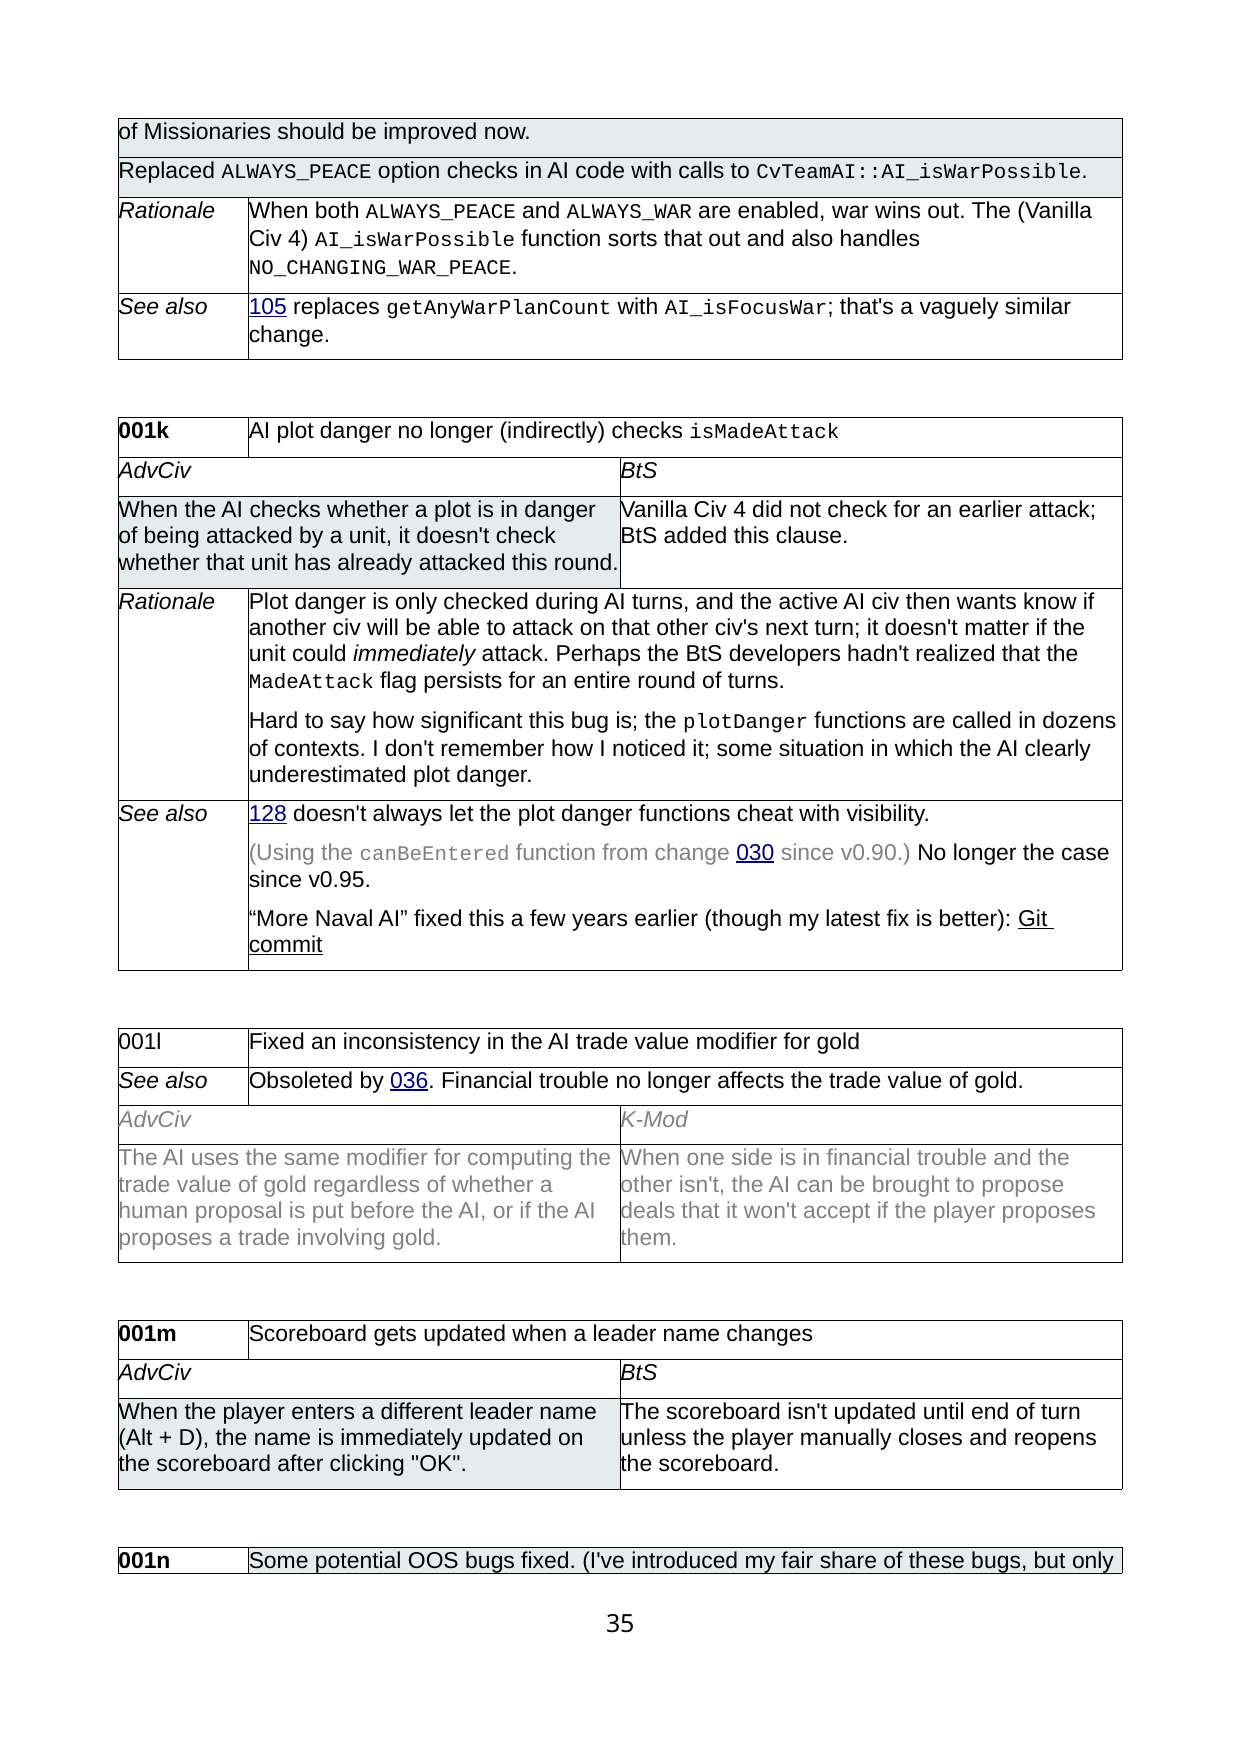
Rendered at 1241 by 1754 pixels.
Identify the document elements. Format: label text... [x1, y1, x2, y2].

table_header 001m [119, 1321, 248, 1359]
table_cell AdvCiv [119, 1360, 620, 1397]
table_cell of Missionaries should be improved now. [119, 119, 1122, 157]
table_cell K-Mod [621, 1106, 1122, 1144]
table_header 001n [119, 1548, 248, 1573]
table_header Some potential OOS bugs fixed. (I've introduced my fair share of these bugs, but only [249, 1548, 1122, 1573]
table_cell Rationale [119, 198, 248, 293]
table_cell When both ALWAYS_PEACE and ALWAYS_WAR are enabled, war wins out. The (Vanilla Civ 4) AI_isWarPossible function sorts that out and also handles NO_CHANGING_WAR_PEACE. [249, 198, 1122, 293]
table_cell BtS [621, 1360, 1122, 1397]
table_cell Vanilla Civ 4 did not check for an earlier attack; BtS added this clause. [621, 497, 1122, 588]
table_cell When the AI checks whether a plot is in danger of being attacked by a unit, it doesn't check whether that unit has already attacked this round. [119, 497, 620, 588]
table_cell See also [119, 294, 248, 359]
table_cell When one side is in financial trouble and the other isn't, the AI can be brought to propose deals that it won't accept if the player proposes them. [621, 1145, 1122, 1262]
table_cell Plot danger is only checked during AI turns, and the active AI civ then wants know if another civ will be able to attack on that other civ's next turn; it doesn't matter if the unit could immediately attack. Perhaps the BtS developers hadn't realized that the MadeAttack flag persists for an entire round of turns. Hard to say how significant this bug is; the plotDanger functions are called in dozens of contexts. I don't remember how I noticed it; some situation in which the AI clearly underestimated plot danger. [249, 589, 1122, 800]
table_header AI plot danger no longer (indirectly) checks isMadeAttack [249, 418, 1122, 457]
table_cell The AI uses the same modifier for computing the trade value of gold regardless of whether a human proposal is put before the AI, or if the AI proposes a trade involving gold. [119, 1145, 620, 1262]
table_cell See also [119, 801, 248, 970]
table_cell Replaced ALWAYS_PEACE option checks in AI code with calls to CvTeamAI::AI_isWarPossible. [119, 158, 1122, 197]
table_header Fixed an inconsistency in the AI trade value modifier for gold [249, 1029, 1122, 1067]
table_header Scoreboard gets updated when a leader name changes [249, 1321, 1122, 1359]
table_cell AdvCiv [119, 1106, 620, 1144]
table_header 001k [119, 418, 248, 457]
table_cell Obsoleted by 036. Financial trouble no longer affects the trade value of gold. [249, 1068, 1122, 1105]
table_cell Rationale [119, 589, 248, 800]
table_cell See also [119, 1068, 248, 1105]
table_header 001l [119, 1029, 248, 1067]
table_cell The scoreboard isn't updated until end of turn unless the player manually closes and reopens the scoreboard. [621, 1399, 1122, 1489]
table_cell 105 replaces getAnyWarPlanCount with AI_isFocusWar; that's a vaguely similar change. [249, 294, 1122, 359]
table_cell 128 doesn't always let the plot danger functions cheat with visibility. (Using the canBeEntered function from change 030 since v0.90.) No longer the case since v0.95. “More Naval AI” fixed this a few years earlier (though my latest fix is better): Git commit [249, 801, 1122, 970]
table_cell BtS [621, 458, 1122, 496]
table_cell AdvCiv [119, 458, 620, 496]
table_cell When the player enters a different leader name (Alt + D), the name is immediately updated on the scoreboard after clicking "OK". [119, 1399, 620, 1489]
